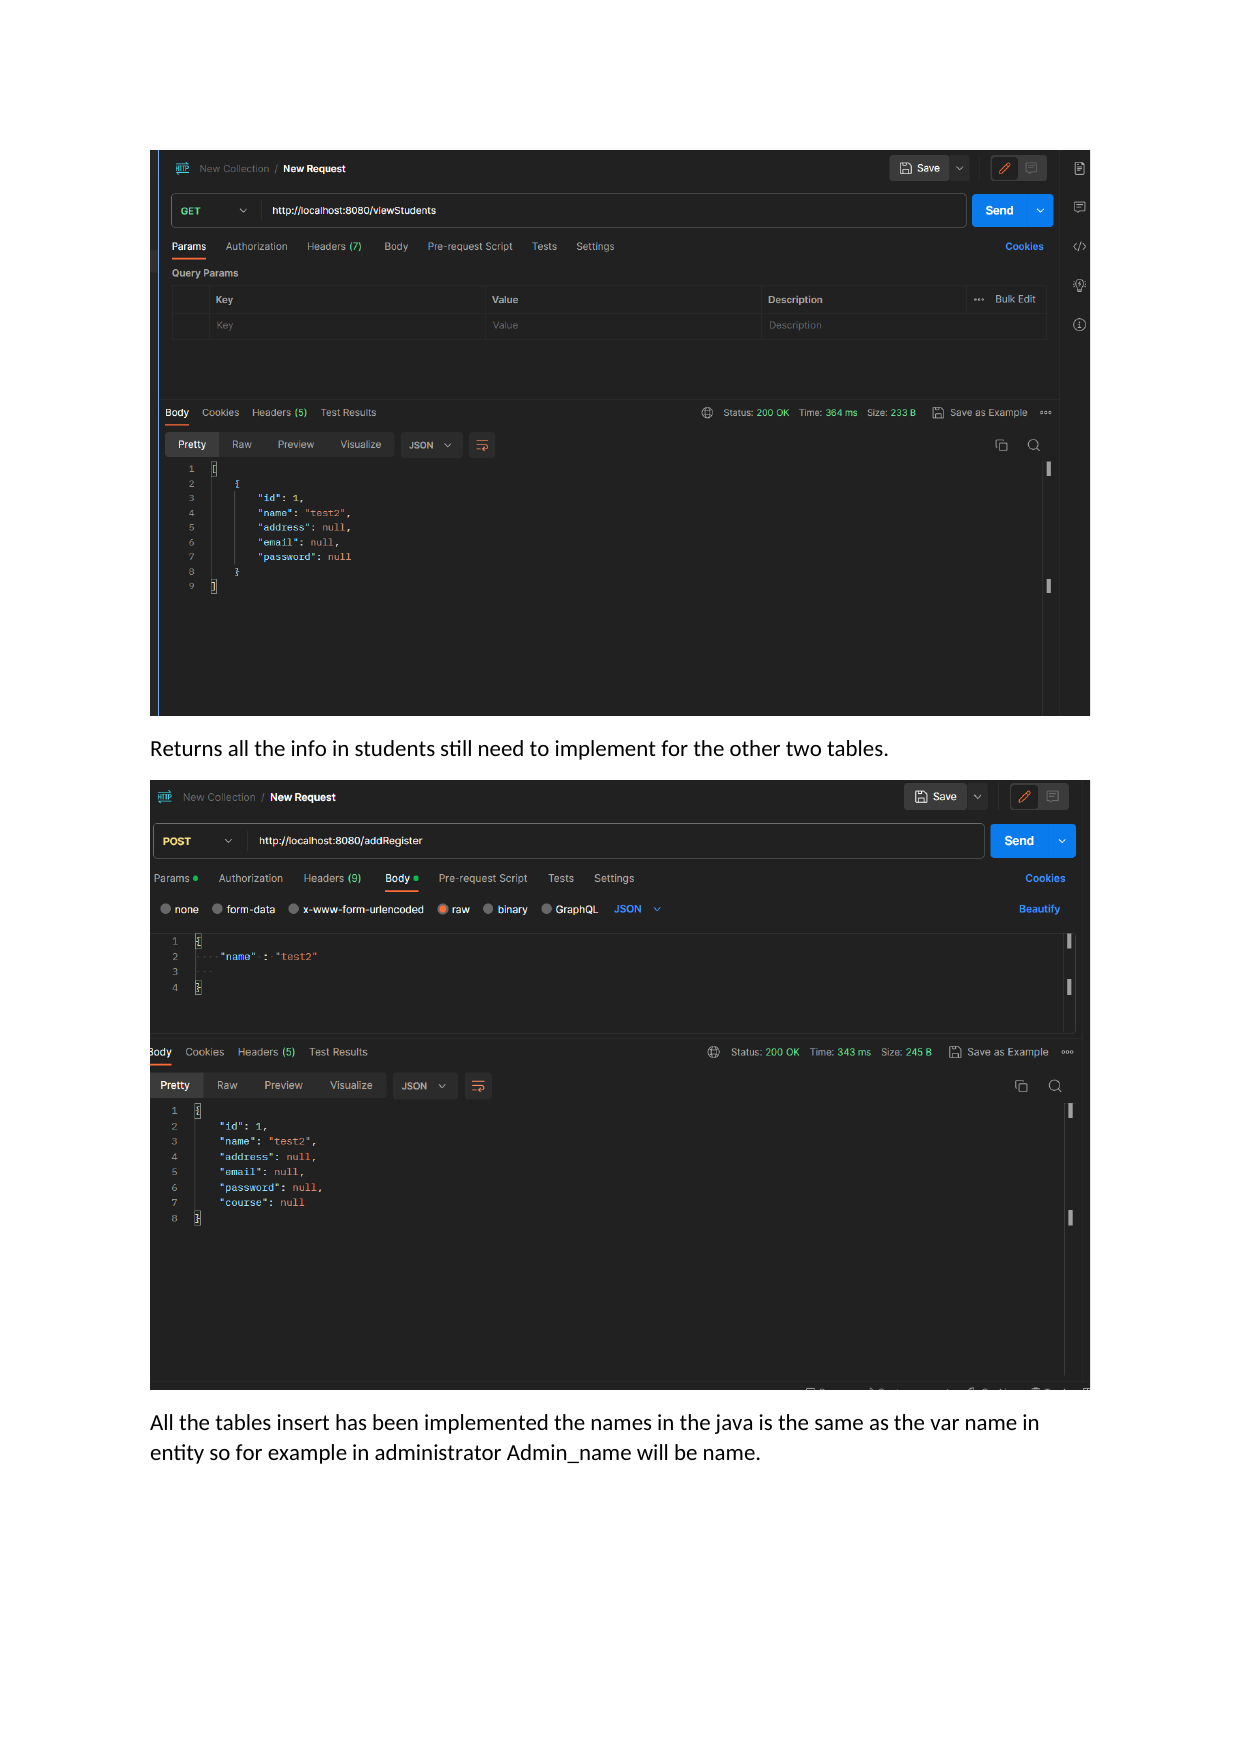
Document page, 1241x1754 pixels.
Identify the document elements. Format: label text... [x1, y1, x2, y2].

text Returns all the info in students still need to implement for the other two tables. [150, 734, 1090, 762]
text All the tables insert has been implemented the names in the java is the same as the var name in entity so for example in administrator Admin_name will be name. [150, 1408, 1090, 1466]
